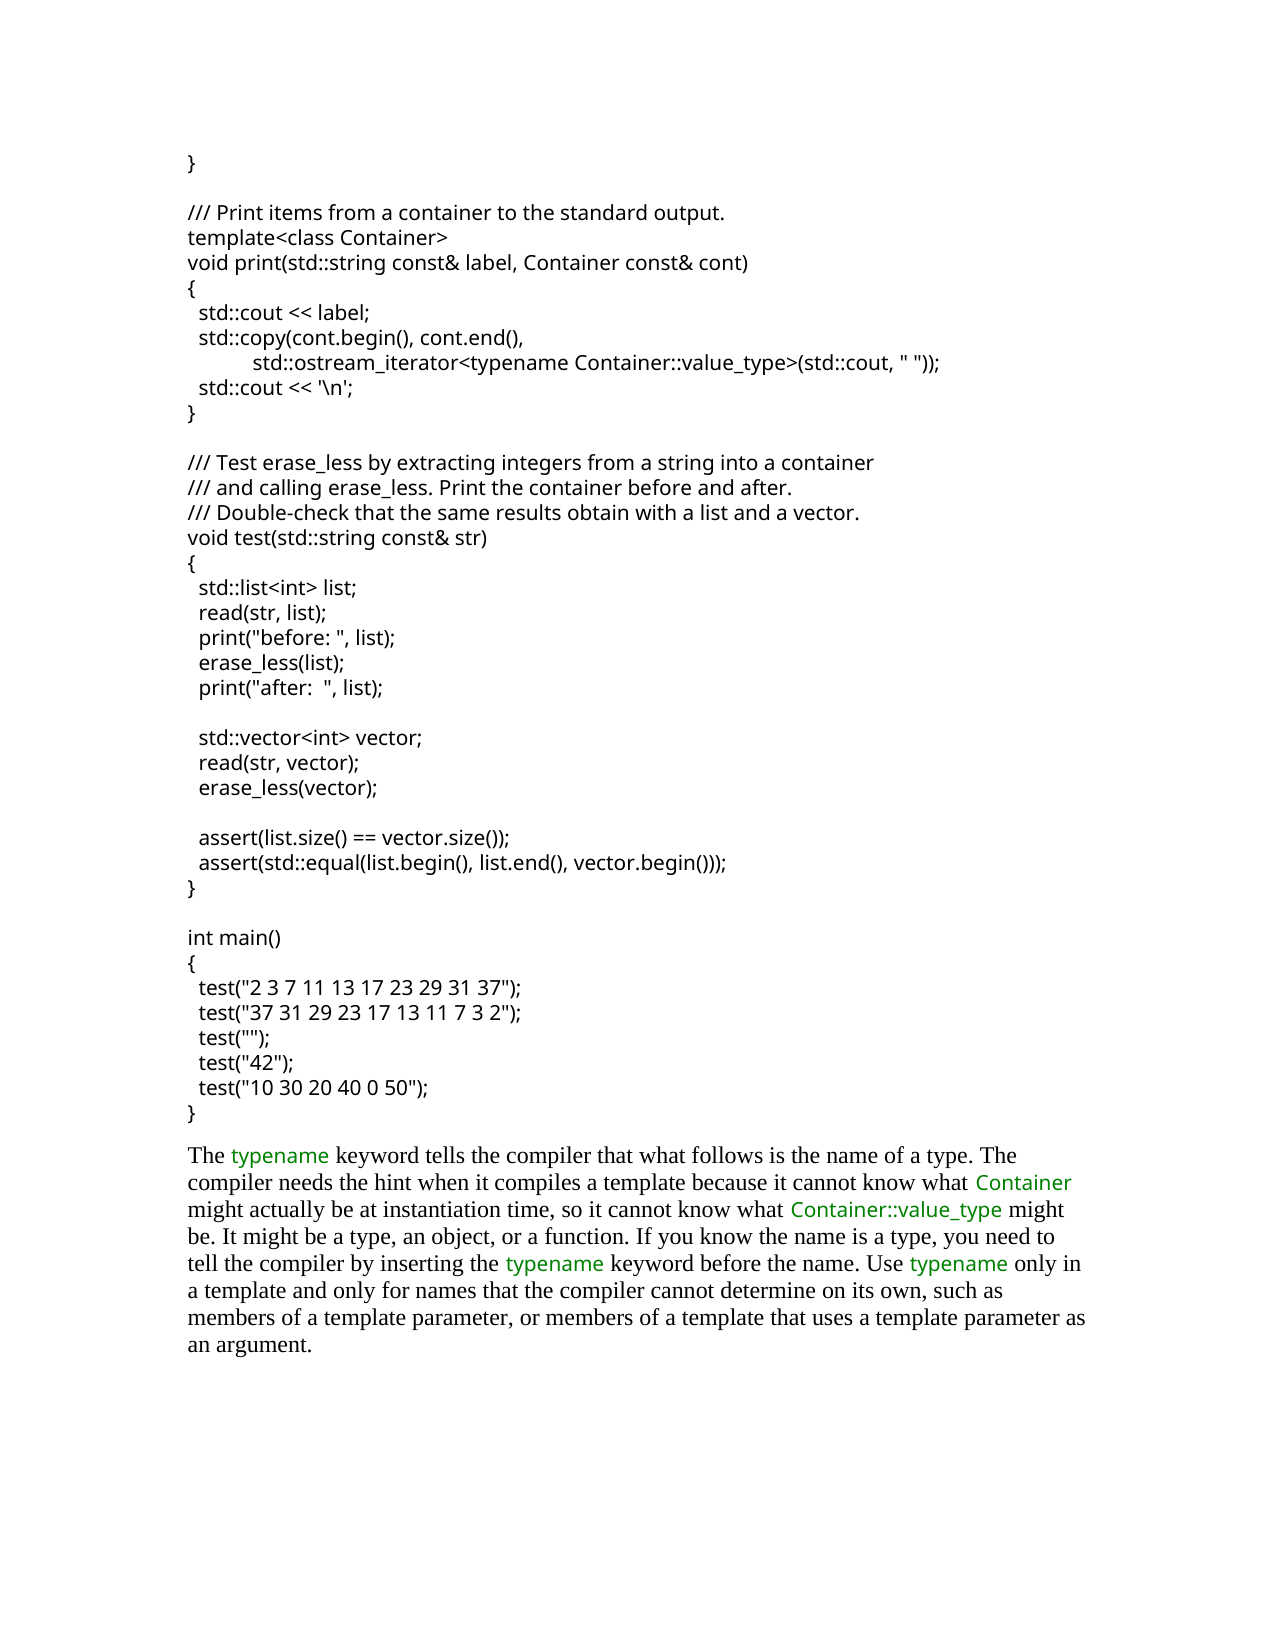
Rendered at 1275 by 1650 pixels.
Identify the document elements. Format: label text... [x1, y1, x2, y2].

text std::cout << '\n'; [187, 375, 1072, 400]
text } [187, 875, 1072, 900]
text std::vector<int> vector; [187, 725, 1072, 750]
text read(str, vector); [187, 750, 1072, 775]
text } [187, 400, 1072, 425]
text erase_less(list); [187, 650, 1072, 675]
text std::copy(cont.begin(), cont.end(), [187, 325, 1072, 350]
text std::cout << label; [187, 300, 1072, 325]
text test(""); [187, 1025, 1072, 1050]
text { [187, 275, 1072, 300]
text void print(std::string const& label, Container const& cont) [187, 250, 1072, 275]
text int main() [187, 925, 1072, 950]
text /// Double-check that the same results obtain with a list and a vector. [187, 500, 1072, 525]
text /// Print items from a container to the standard output. [187, 200, 1072, 225]
text test("42"); [187, 1050, 1072, 1075]
text assert(std::equal(list.begin(), list.end(), vector.begin())); [187, 850, 1072, 875]
text print("after: ", list); [187, 675, 1072, 700]
text read(str, list); [187, 600, 1072, 625]
text void test(std::string const& str) [187, 525, 1072, 550]
text /// and calling erase_less. Print the container before and after. [187, 475, 1072, 500]
text std::list<int> list; [187, 575, 1072, 600]
text } [187, 150, 1072, 175]
text /// Test erase_less by extracting integers from a string into a container [187, 450, 1072, 475]
text { [187, 950, 1072, 975]
text print("before: ", list); [187, 625, 1072, 650]
text template<class Container> [187, 225, 1072, 250]
text test("2 3 7 11 13 17 23 29 31 37"); [187, 975, 1072, 1000]
text assert(list.size() == vector.size()); [187, 825, 1072, 850]
text The typename keyword tells the compiler that what follows is the name of a type. The compiler needs the hint when it compiles a template because it cannot know what Container might actually be at instantiation time, so it cannot know what Container::value_type might be. It might be a type, an object, or a function. If you know the name is a type, you need to tell the compiler by inserting the typename keyword before the name. Use typename only in a template and only for names that the compiler cannot determine on its own, such as members of a template parameter, or members of a template that uses a template parameter as an argument. [187, 1142, 1087, 1358]
text test("37 31 29 23 17 13 11 7 3 2"); [187, 1000, 1072, 1025]
text erase_less(vector); [187, 775, 1072, 800]
text } [187, 1100, 1072, 1125]
text { [187, 550, 1072, 575]
text test("10 30 20 40 0 50"); [187, 1075, 1072, 1100]
text std::ostream_iterator<typename Container::value_type>(std::cout, " ")); [187, 350, 1072, 375]
